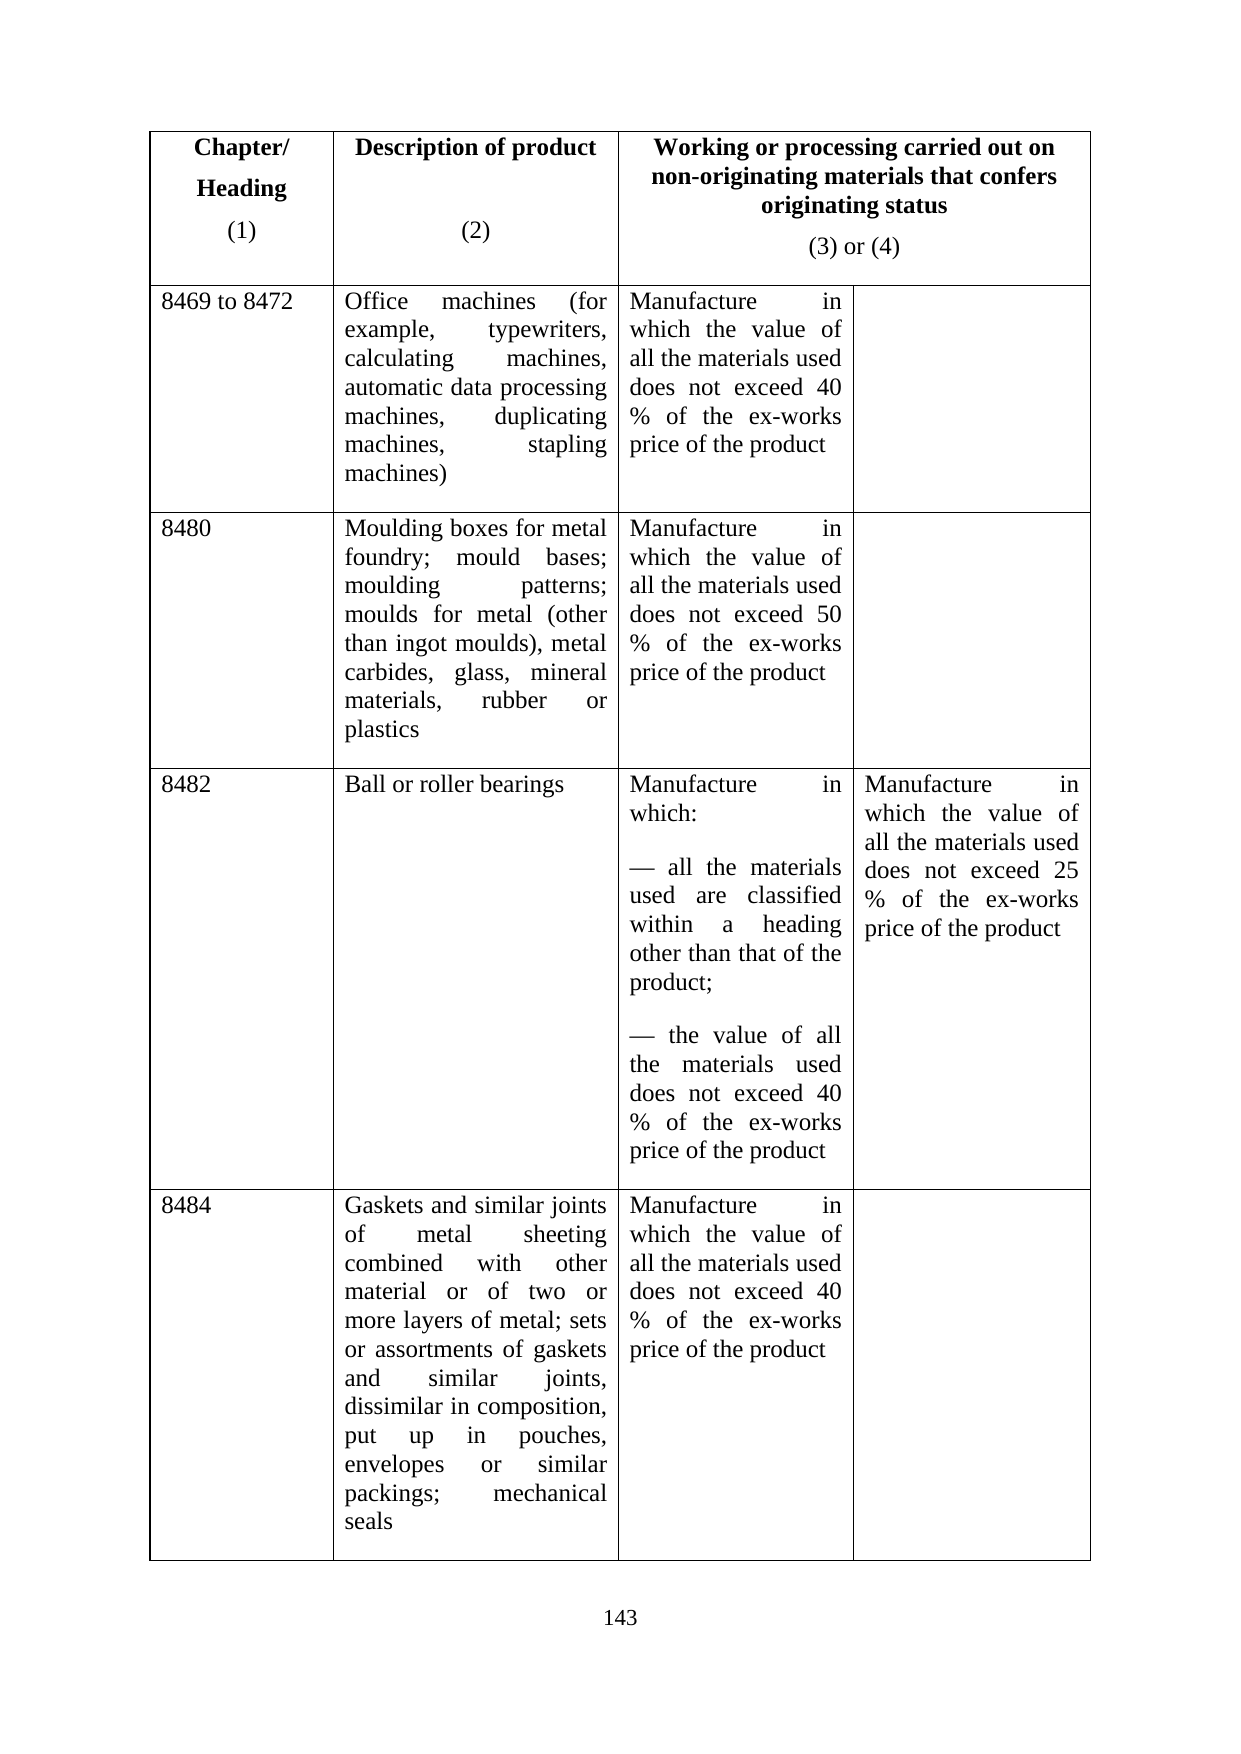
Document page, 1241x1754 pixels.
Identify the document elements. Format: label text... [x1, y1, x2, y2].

table_cell Manufacture in which the value of all the materials used does not exceed 40 % of the ex-works price of the product [619, 1190, 853, 1560]
table_cell 8484 [151, 1190, 333, 1560]
table_header Working or processing carried out on non-originating materials that confers originating status (3) or (4) [619, 132, 1090, 285]
table_cell Gaskets and similar joints of metal sheeting combined with other material or of two or more layers of metal; sets or assortments of gaskets and similar joints, dissimilar in composition, put up in pouches, envelopes or similar packings; mechanical seals [334, 1190, 618, 1560]
table_cell Manufacture in which the value of all the materials used does not exceed 50 % of the ex-works price of the product [619, 513, 853, 768]
table_cell Office machines (for example, typewriters, calculating machines, automatic data processing machines, duplicating machines, stapling machines) [334, 286, 618, 512]
table_cell 8469 to 8472 [151, 286, 333, 512]
table_cell 8482 [151, 769, 333, 1189]
table_header Chapter/ Heading (1) [151, 132, 333, 285]
table_cell Manufacture in which the value of all the materials used does not exceed 40 % of the ex-works price of the product [619, 286, 853, 512]
table_header Description of product (2) [334, 132, 618, 285]
table_cell [854, 513, 1090, 768]
table_cell Manufacture in which: — all the materials used are classified within a heading other than that of the product; — the value of all the materials used does not exceed 40 % of the ex-works price of the product [619, 769, 853, 1189]
table_cell Manufacture in which the value of all the materials used does not exceed 25 % of the ex-works price of the product [854, 769, 1090, 1189]
table_cell [854, 1190, 1090, 1560]
table_cell Ball or roller bearings [334, 769, 618, 1189]
table_cell [854, 286, 1090, 512]
table_cell Moulding boxes for metal foundry; mould bases; moulding patterns; moulds for metal (other than ingot moulds), metal carbides, glass, mineral materials, rubber or plastics [334, 513, 618, 768]
table_cell 8480 [151, 513, 333, 768]
